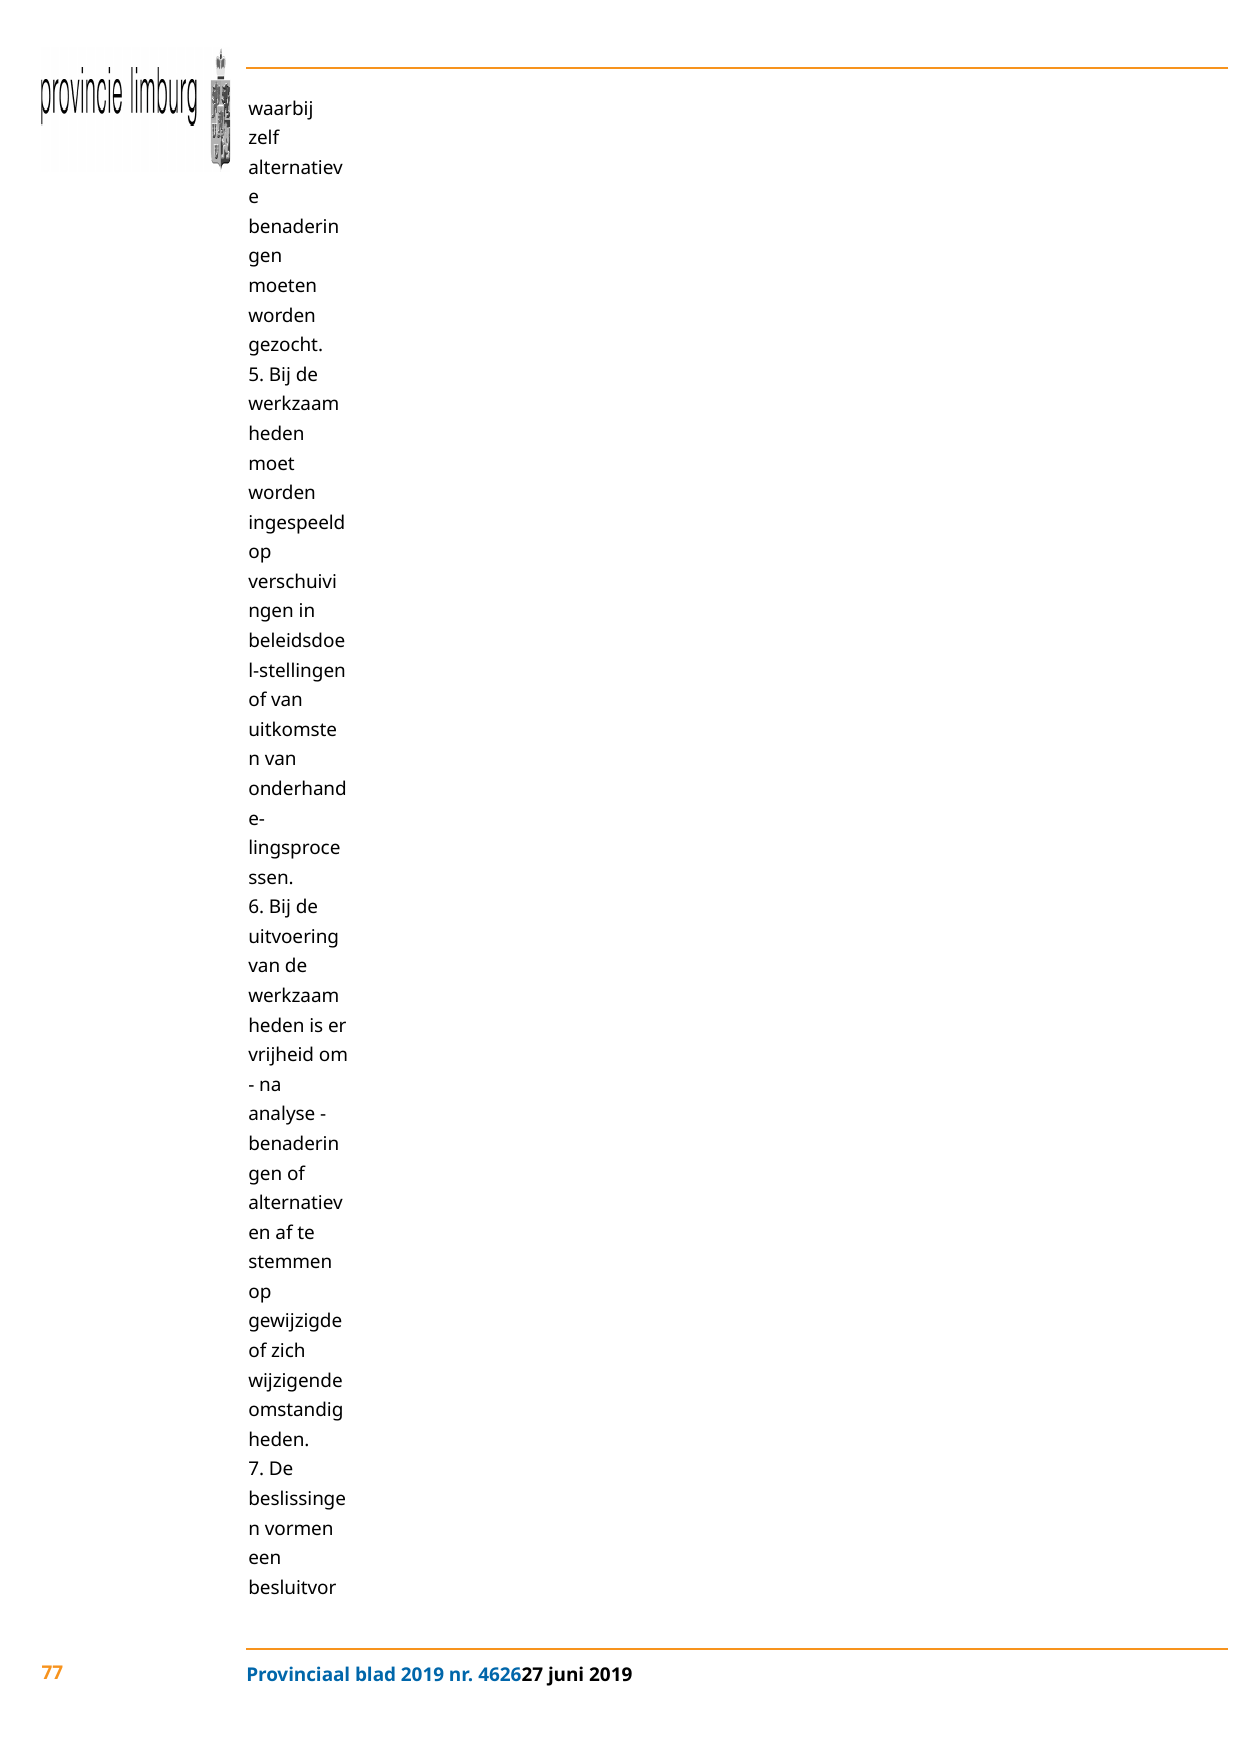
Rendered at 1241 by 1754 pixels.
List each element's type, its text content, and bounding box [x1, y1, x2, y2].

picture [41, 47, 231, 172]
table_cell waarbij zelf alternatieve benaderingen moeten worden gezocht. 5. Bij de werkzaamheden moet worden ingespeeld op verschuivingen in beleidsdoel-stellingen of van uitkomsten van onderhande-lingsprocessen. 6. Bij de uitvoering van de werkzaamheden is er vrijheid om - na analyse - benaderingen of alternatieven af te stemmen op gewijzigde of zich wijzigende omstandigheden. 7. De beslissingen vormen een besluitvor [248, 95, 348, 1600]
table_cell [348, 95, 449, 1600]
table_cell [650, 95, 750, 1600]
table_cell [750, 95, 850, 1600]
table_cell [549, 95, 649, 1600]
table_cell [449, 95, 549, 1600]
table_cell [951, 95, 1051, 1600]
table_cell [850, 95, 951, 1600]
